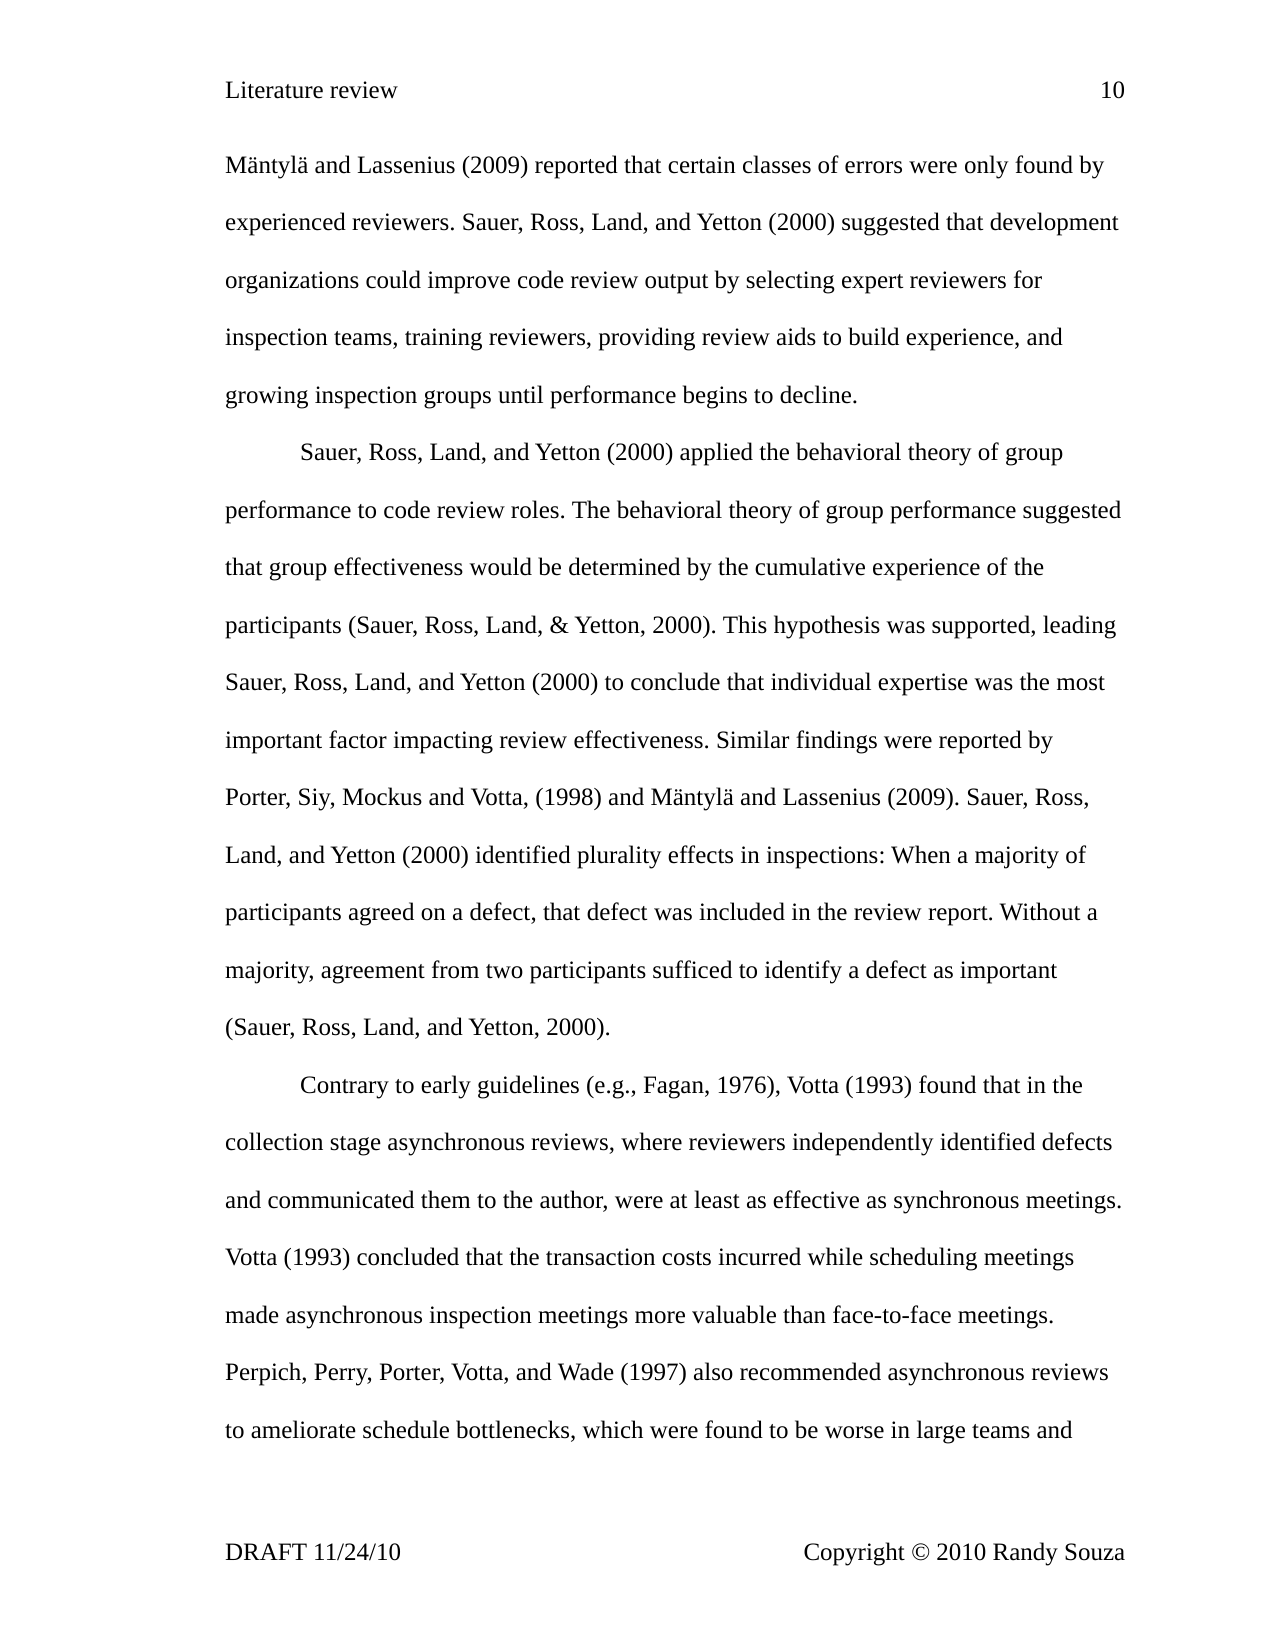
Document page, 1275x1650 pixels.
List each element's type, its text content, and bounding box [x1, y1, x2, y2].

text Sauer, Ross, Land, and Yetton (2000) applied the behavioral theory of group performance to code review roles. The behavioral theory of group performance suggested that group effectiveness would be determined by the cumulative experience of the participants (Sauer, Ross, Land, & Yetton, 2000). This hypothesis was supported, leading Sauer, Ross, Land, and Yetton (2000) to conclude that individual expertise was the most important factor impacting review effectiveness. Similar findings were reported by Porter, Siy, Mockus and Votta, (1998) and Mäntylä and Lassenius (2009). Sauer, Ross, Land, and Yetton (2000) identified plurality effects in inspections: When a majority of participants agreed on a defect, that defect was included in the review report. Without a majority, agreement from two participants sufficed to identify a defect as important (Sauer, Ross, Land, and Yetton, 2000). [225, 437, 1125, 1041]
text Contrary to early guidelines (e.g., Fagan, 1976), Votta (1993) found that in the collection stage asynchronous reviews, where reviewers independently identified defects and communicated them to the author, were at least as effective as synchronous meetings. Votta (1993) concluded that the transaction costs incurred while scheduling meetings made asynchronous inspection meetings more valuable than face-to-face meetings. Perpich, Perry, Porter, Votta, and Wade (1997) also recommended asynchronous reviews to ameliorate schedule bottlenecks, which were found to be worse in large teams and [225, 1070, 1125, 1444]
text Mäntylä and Lassenius (2009) reported that certain classes of errors were only found by experienced reviewers. Sauer, Ross, Land, and Yetton (2000) suggested that development organizations could improve code review output by selecting expert reviewers for inspection teams, training reviewers, providing review aids to build experience, and growing inspection groups until performance begins to decline. [225, 150, 1125, 409]
